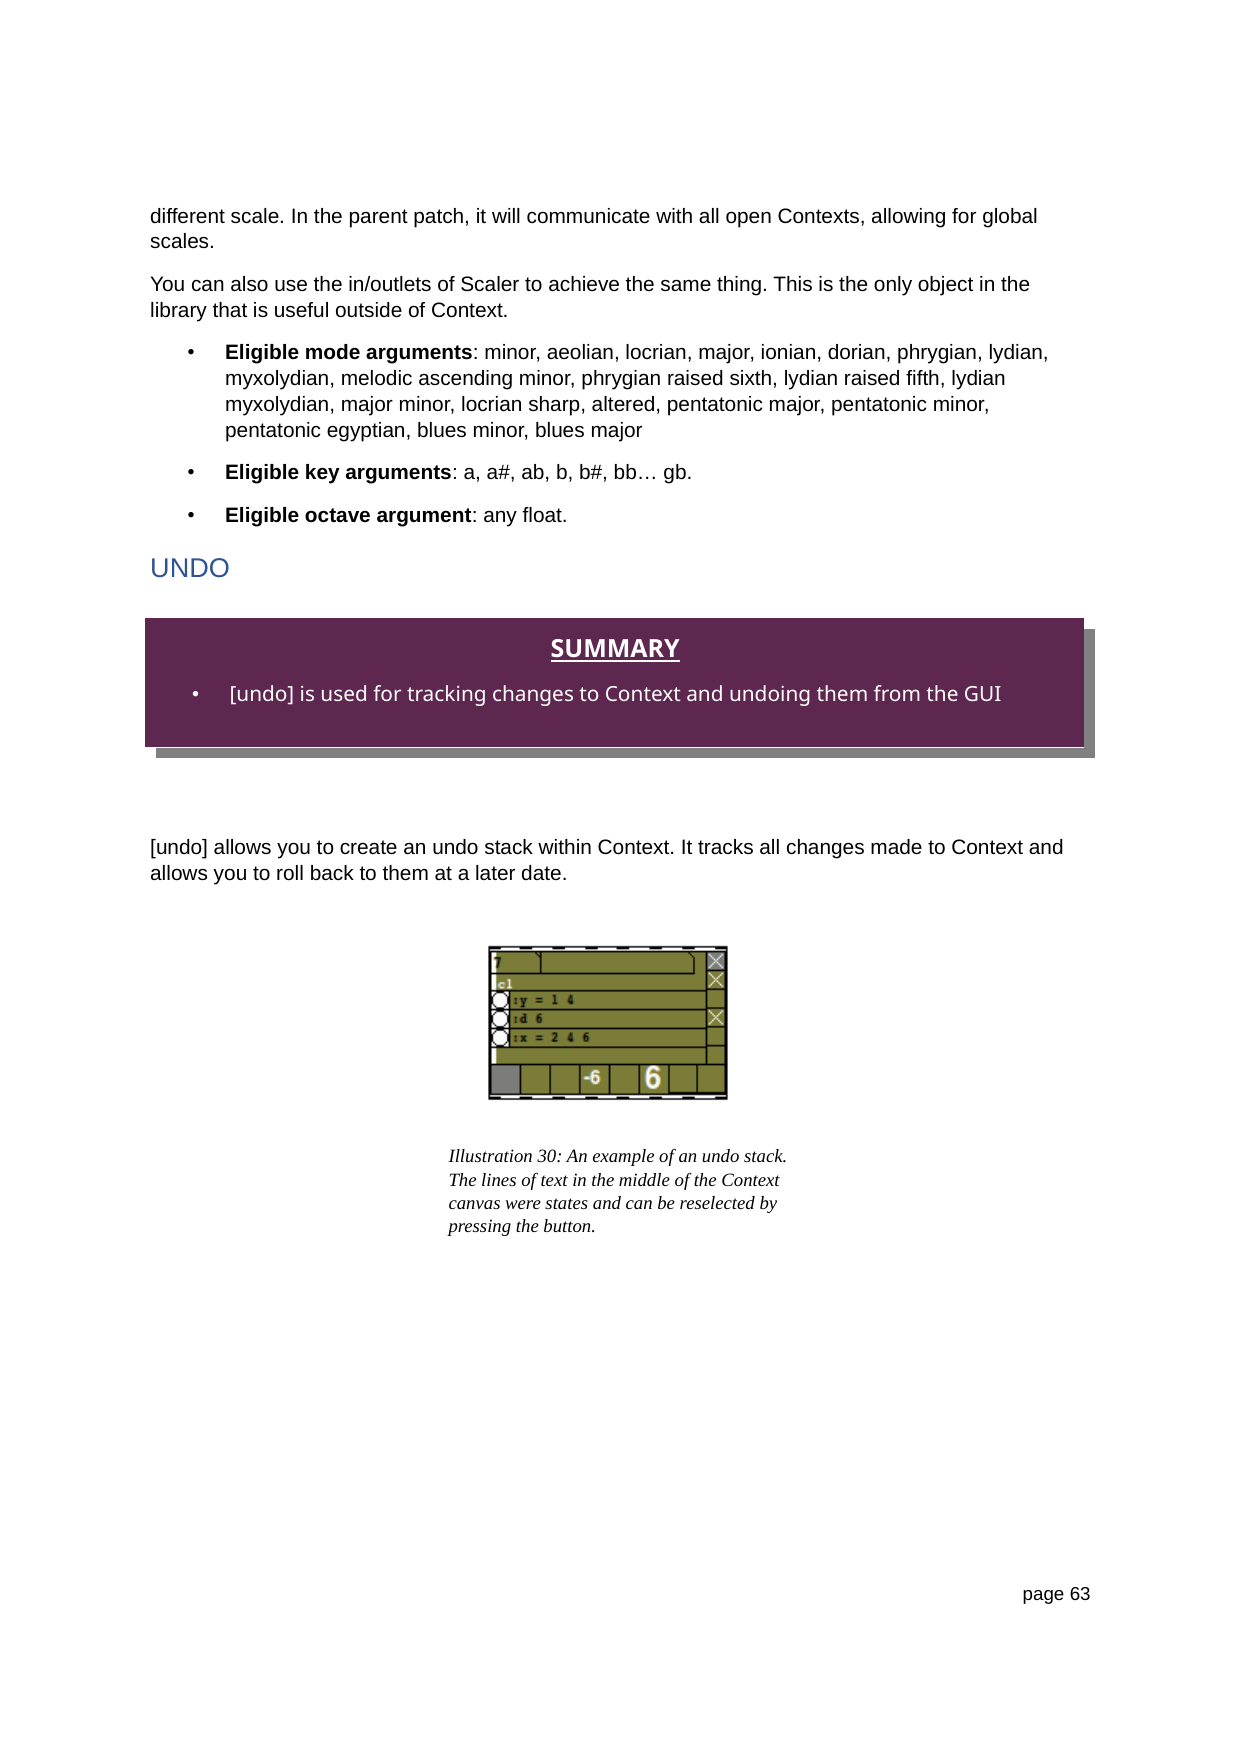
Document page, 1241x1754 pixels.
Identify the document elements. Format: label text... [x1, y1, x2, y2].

list [undo] is used for tracking changes to Context and undoing them from the GUI [192, 679, 1075, 708]
picture [448, 915, 792, 1144]
text different scale. In the parent patch, it will communicate with all open Contexts, allowing for global scales. [150, 203, 1090, 253]
list Eligible key arguments: a, a#, ab, b, b#, bb… gb. [187, 460, 1090, 484]
list Eligible octave argument: any float. [187, 503, 1090, 527]
subtitle UNDO [150, 552, 1090, 584]
text Illustration 30: An example of an undo stack. The lines of text in the middle of the Context canvas were states and can be reselected by pressing the button. [448, 1144, 792, 1236]
text You can also use the in/outlets of Scaler to achieve the same thing. This is the only object in the library that is useful outside of Context. [150, 272, 1090, 322]
list Eligible mode arguments: minor, aeolian, locrian, major, ionian, dorian, phrygian, lydian, myxolydian, melodic ascending minor, phrygian raised sixth, lydian raised fifth, lydian myxolydian, major minor, locrian sharp, altered, pentatonic major, pentatonic minor, pentatonic egyptian, blues minor, blues major [187, 340, 1090, 442]
subtitle SUMMARY [154, 631, 1075, 665]
text [undo] allows you to create an undo stack within Context. It tracks all changes made to Context and allows you to roll back to them at a later date. [150, 834, 1090, 884]
